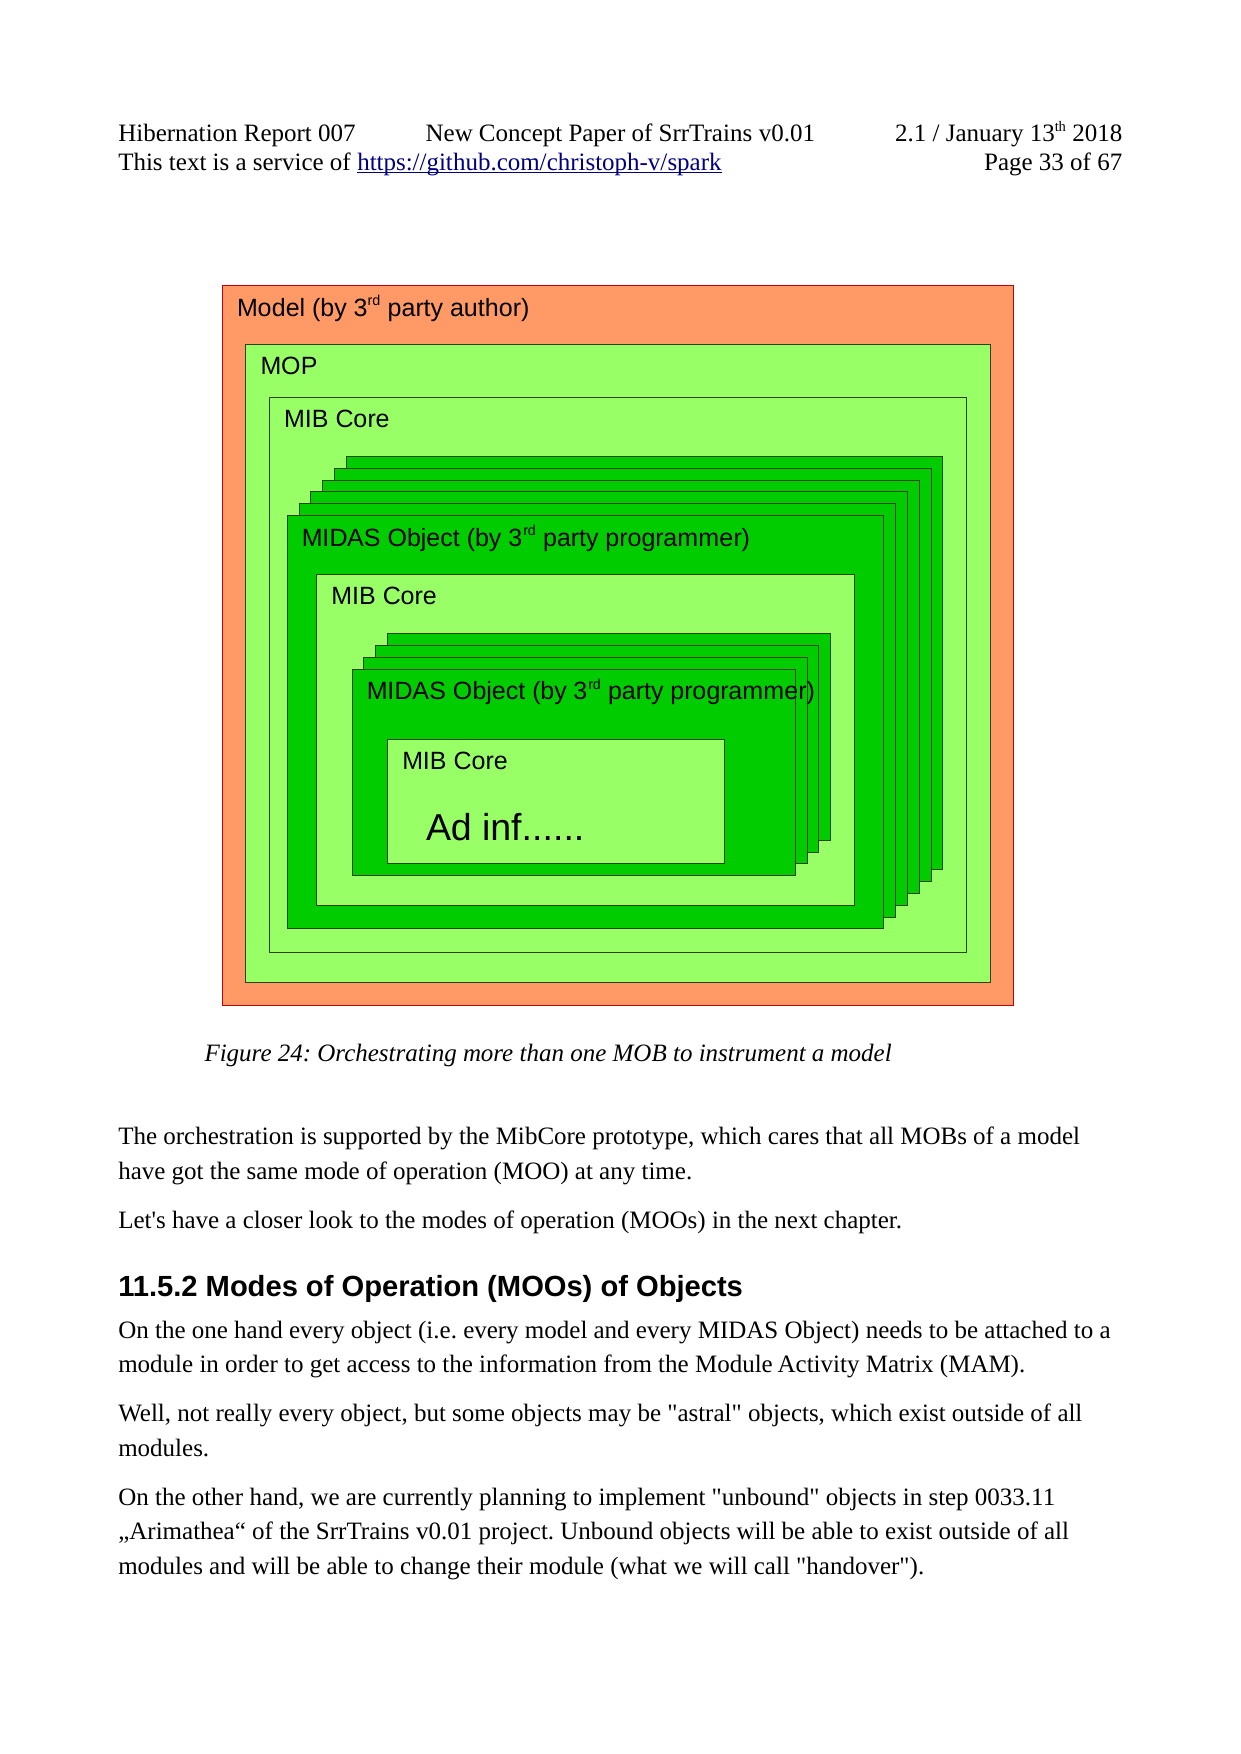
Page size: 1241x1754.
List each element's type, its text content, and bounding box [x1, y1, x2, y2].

text On the one hand every object (i.e. every model and every MIDAS Object) needs to be attached to a module in order to get access to the information from the Module Activity Matrix (MAM). [118, 1315, 1122, 1378]
text Figure 24: Orchestrating more than one MOB to instrument a model [204, 267, 1036, 1067]
text Let's have a closer look to the modes of operation (MOOs) in the next chapter. [118, 1205, 1122, 1234]
subtitle 11.5.2 Modes of Operation (MOOs) of Objects [118, 1269, 1122, 1302]
text On the other hand, we are currently planning to implement "unbound" objects in step 0033.11 „Arimathea“ of the SrrTrains v0.01 project. Unbound objects will be able to exist outside of all modules and will be able to change their module (what we will call "handover"). [118, 1482, 1122, 1579]
text Well, not really every object, but some objects may be "astral" objects, which exist outside of all modules. [118, 1398, 1122, 1461]
text The orchestration is supported by the MibCore prototype, which cares that all MOBs of a model have got the same mode of operation (MOO) at any time. [118, 1121, 1122, 1185]
